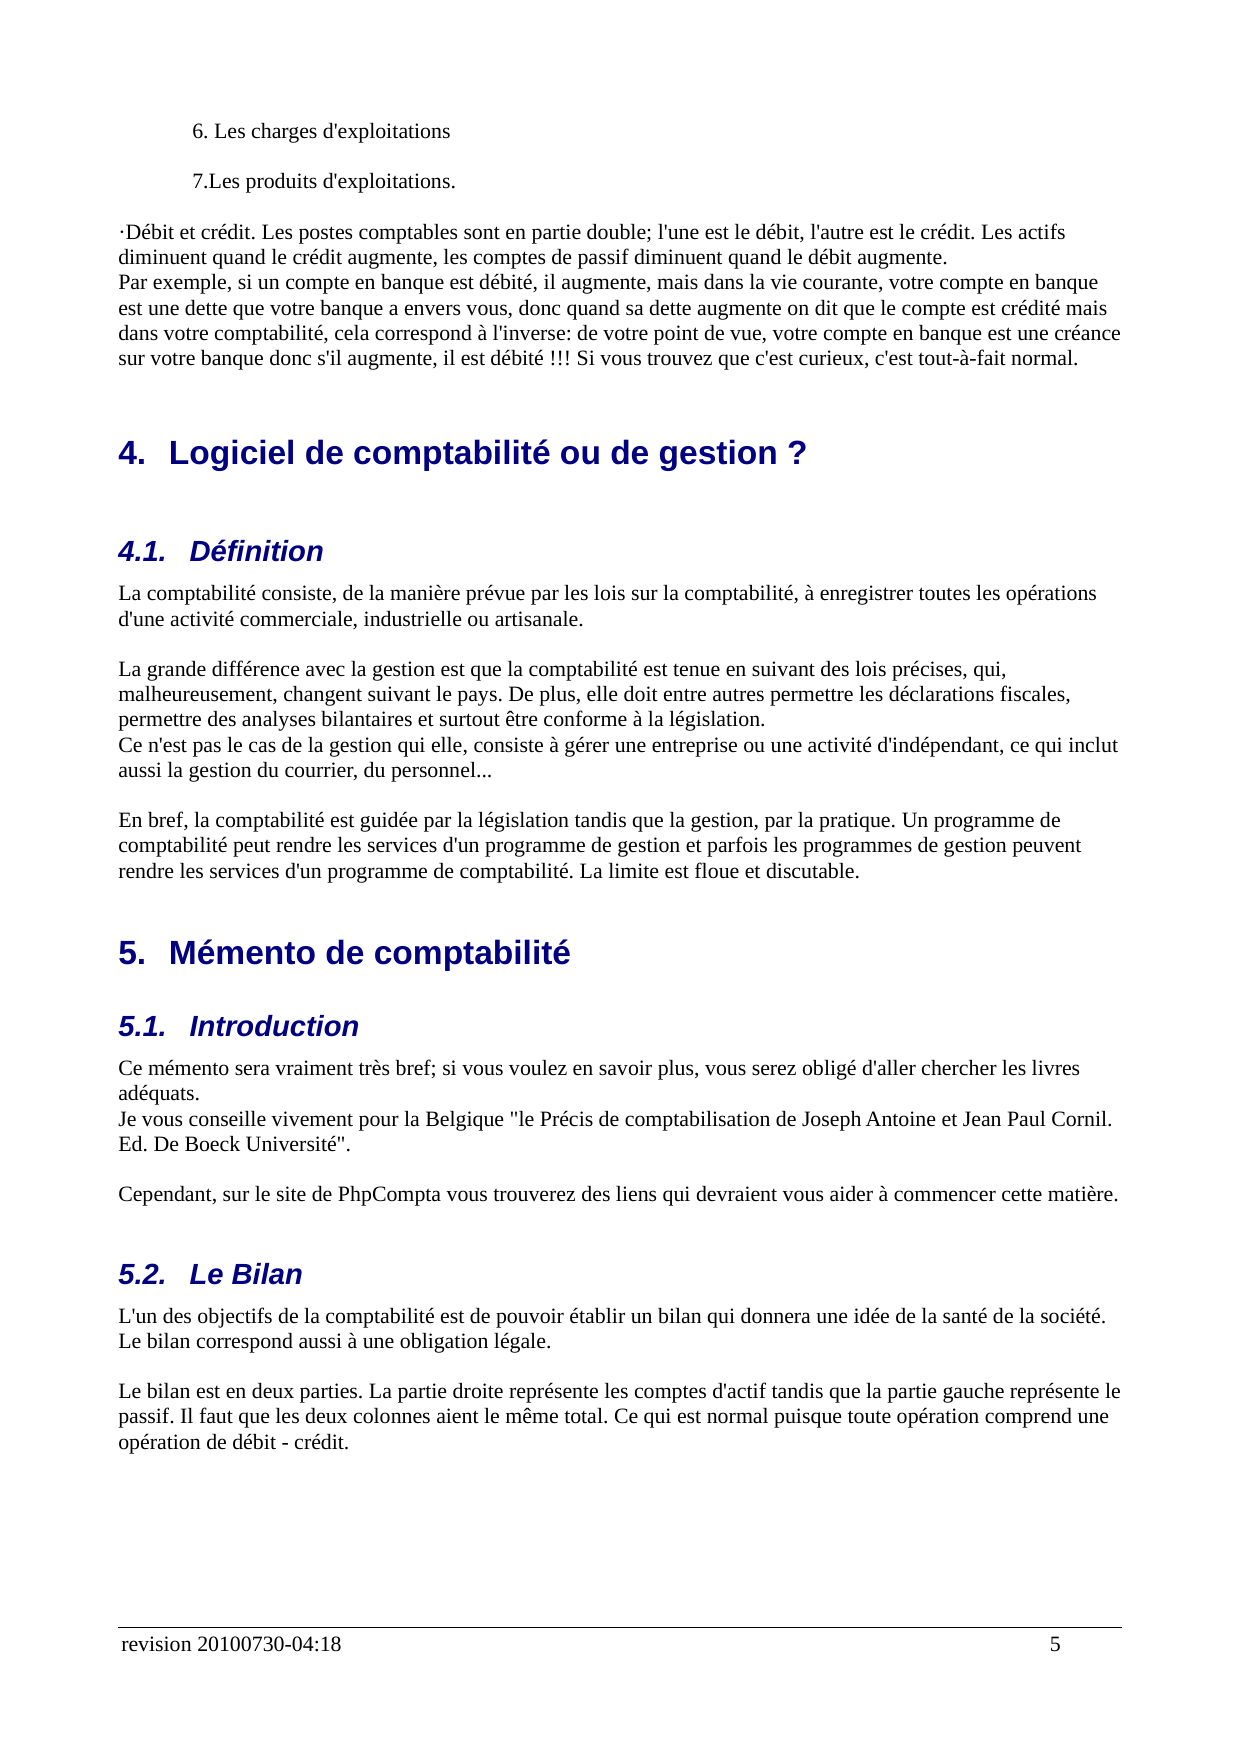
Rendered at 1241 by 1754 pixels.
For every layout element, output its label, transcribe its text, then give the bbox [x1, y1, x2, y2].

subtitle Définition [118, 534, 1122, 568]
subtitle Mémento de comptabilité [118, 933, 1122, 972]
text 6. Les charges d'exploitations [118, 118, 1122, 143]
text Par exemple, si un compte en banque est débité, il augmente, mais dans la vie courante, votre compte en banque est une dette que votre banque a envers vous, donc quand sa dette augmente on dit que le compte est crédité mais dans votre comptabilité, cela correspond à l'inverse: de votre point de vue, votre compte en banque est une créance sur votre banque donc s'il augmente, il est débité !!! Si vous trouvez que c'est curieux, c'est tout-à-fait normal. [118, 269, 1122, 370]
text Je vous conseille vivement pour la Belgique "le Précis de comptabilisation de Joseph Antoine et Jean Paul Cornil. Ed. De Boeck Université". [118, 1106, 1122, 1156]
subtitle Introduction [118, 1009, 1122, 1043]
text Cependant, sur le site de PhpCompta vous trouverez des liens qui devraient vous aider à commencer cette matière. [118, 1181, 1122, 1206]
text ·Débit et crédit. Les postes comptables sont en partie double; l'une est le débit, l'autre est le crédit. Les actifs diminuent quand le crédit augmente, les comptes de passif diminuent quand le débit augmente. [118, 219, 1122, 269]
text Le bilan est en deux parties. La partie droite représente les comptes d'actif tandis que la partie gauche représente le passif. Il faut que les deux colonnes aient le même total. Ce qui est normal puisque toute opération comprend une opération de débit - crédit. [118, 1378, 1122, 1454]
subtitle Le Bilan [118, 1257, 1122, 1290]
text La grande différence avec la gestion est que la comptabilité est tenue en suivant des lois précises, qui, malheureusement, changent suivant le pays. De plus, elle doit entre autres permettre les déclarations fiscales, permettre des analyses bilantaires et surtout être conforme à la législation. [118, 656, 1122, 732]
text Le bilan correspond aussi à une obligation légale. [118, 1328, 1122, 1353]
text Ce n'est pas le cas de la gestion qui elle, consiste à gérer une entreprise ou une activité d'indépendant, ce qui inclut aussi la gestion du courrier, du personnel... [118, 732, 1122, 782]
text 7.Les produits d'exploitations. [118, 168, 1122, 194]
text L'un des objectifs de la comptabilité est de pouvoir établir un bilan qui donnera une idée de la santé de la société. [118, 1303, 1122, 1328]
subtitle Logiciel de comptabilité ou de gestion ? [118, 433, 1122, 472]
text La comptabilité consiste, de la manière prévue par les lois sur la comptabilité, à enregistrer toutes les opérations d'une activité commerciale, industrielle ou artisanale. [118, 580, 1122, 631]
text Ce mémento sera vraiment très bref; si vous voulez en savoir plus, vous serez obligé d'aller chercher les livres adéquats. [118, 1055, 1122, 1106]
text En bref, la comptabilité est guidée par la législation tandis que la gestion, par la pratique. Un programme de comptabilité peut rendre les services d'un programme de gestion et parfois les programmes de gestion peuvent rendre les services d'un programme de comptabilité. La limite est floue et discutable. [118, 807, 1122, 883]
